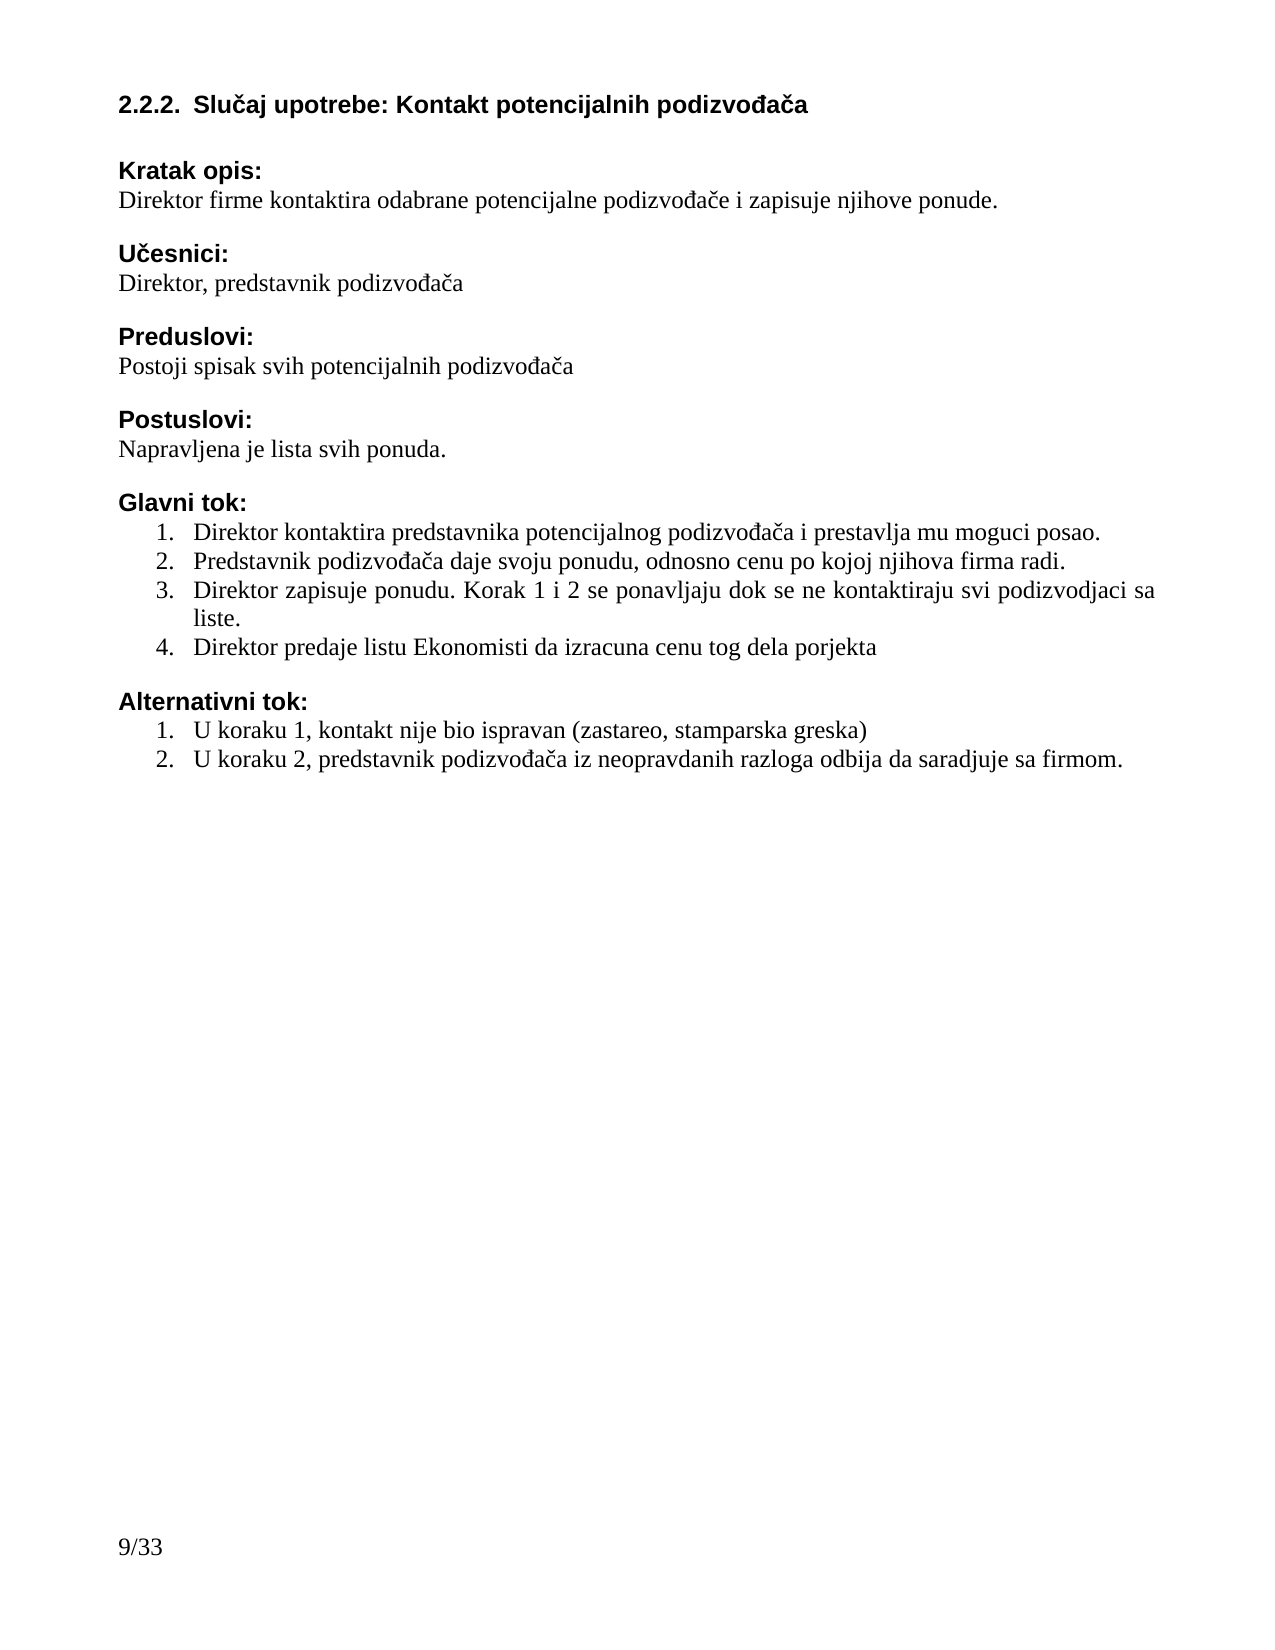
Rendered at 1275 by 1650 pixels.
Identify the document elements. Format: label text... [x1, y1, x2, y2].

subtitle Učesnici: [118, 239, 1157, 268]
subtitle Preduslovi: [118, 322, 1157, 351]
list U koraku 2, predstavnik podizvođača iz neopravdanih razloga odbija da saradjuje sa firmom. [156, 744, 1157, 773]
text Napravljena je lista svih ponuda. [118, 434, 1157, 463]
subtitle Kratak opis: [118, 156, 1157, 185]
text Postoji spisak svih potencijalnih podizvođača [118, 351, 1157, 380]
list U koraku 1, kontakt nije bio ispravan (zastareo, stamparska greska) [156, 715, 1157, 744]
text Direktor firme kontaktira odabrane potencijalne podizvođače i zapisuje njihove ponude. [118, 185, 1157, 214]
subtitle Postuslovi: [118, 405, 1157, 434]
subtitle Slučaj upotrebe: Kontakt potencijalnih podizvođača [118, 89, 1157, 118]
list Direktor zapisuje ponudu. Korak 1 i 2 se ponavljaju dok se ne kontaktiraju svi podizvodjaci sa liste. [156, 575, 1157, 632]
list Direktor predaje listu Ekonomisti da izracuna cenu tog dela porjekta [156, 632, 1157, 661]
list Direktor kontaktira predstavnika potencijalnog podizvođača i prestavlja mu moguci posao. [156, 517, 1157, 546]
subtitle Glavni tok: [118, 488, 1157, 517]
subtitle Alternativni tok: [118, 686, 1157, 715]
text Direktor, predstavnik podizvođača [118, 268, 1157, 297]
list Predstavnik podizvođača daje svoju ponudu, odnosno cenu po kojoj njihova firma radi. [156, 546, 1157, 575]
